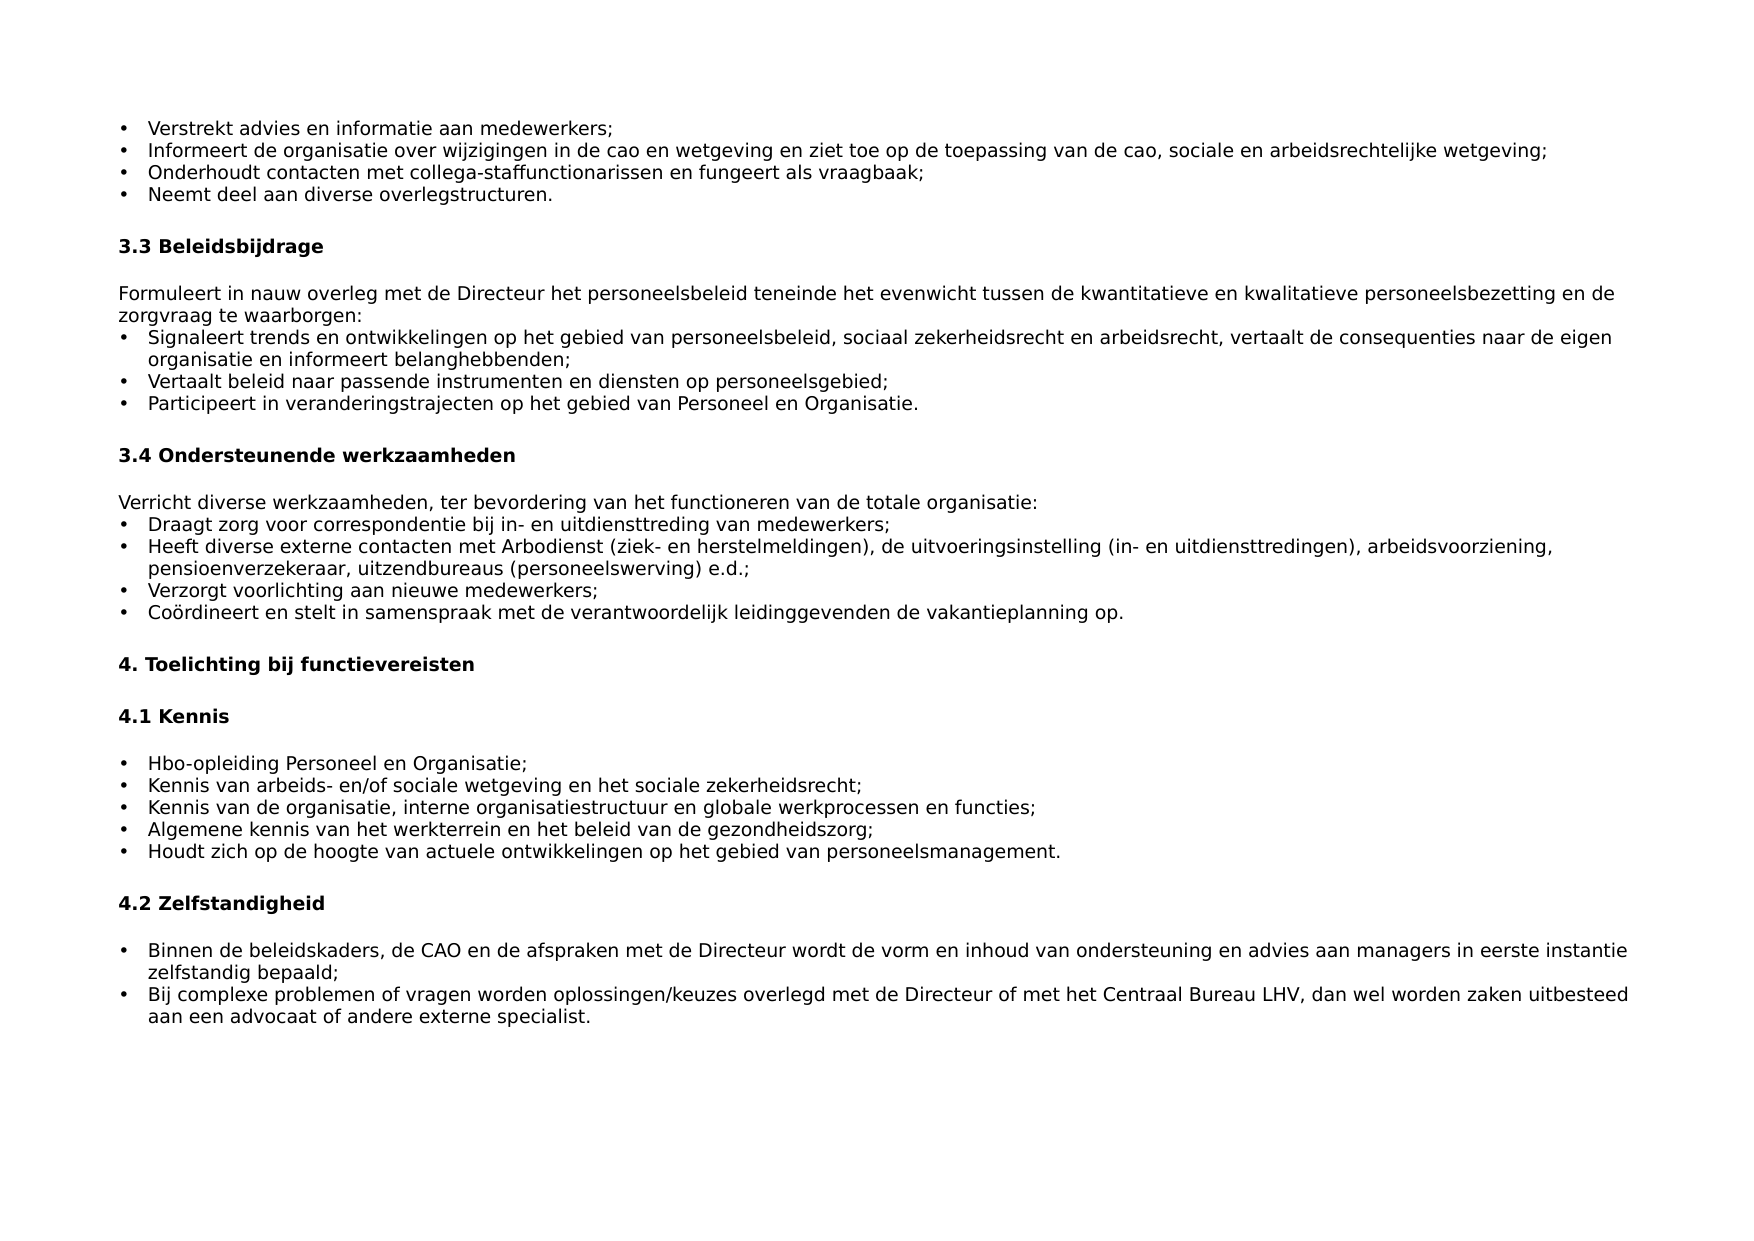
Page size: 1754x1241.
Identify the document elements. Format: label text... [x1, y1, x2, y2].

text • Vertaalt beleid naar passende instrumenten en diensten op personeelsgebied; [118, 371, 1636, 393]
subtitle 3.3 Beleidsbijdrage [118, 236, 1636, 258]
text • Heeft diverse externe contacten met Arbodienst (ziek- en herstelmeldingen), de uitvoeringsinstelling (in- en uitdiensttredingen), arbeidsvoorziening, pensioenverzekeraar, uitzendbureaus (personeelswerving) e.d.; [118, 536, 1636, 580]
text • Kennis van de organisatie, interne organisatiestructuur en globale werkprocessen en functies; [118, 797, 1636, 819]
text • Informeert de organisatie over wijzigingen in de cao en wetgeving en ziet toe op de toepassing van de cao, sociale en arbeidsrechtelijke wetgeving; [118, 140, 1636, 162]
subtitle 4.2 Zelfstandigheid [118, 893, 1636, 914]
text • Participeert in veranderingstrajecten op het gebied van Personeel en Organisatie. [118, 393, 1636, 415]
text • Neemt deel aan diverse overlegstructuren. [118, 184, 1636, 206]
text • Verzorgt voorlichting aan nieuwe medewerkers; [118, 580, 1636, 602]
subtitle 4.1 Kennis [118, 706, 1636, 728]
text • Binnen de beleidskaders, de CAO en de afspraken met de Directeur wordt de vorm en inhoud van ondersteuning en advies aan managers in eerste instantie zelfstandig bepaald; [118, 939, 1636, 983]
subtitle 4. Toelichting bij functievereisten [118, 654, 1636, 676]
text • Coördineert en stelt in samenspraak met de verantwoordelijk leidinggevenden de vakantieplanning op. [118, 602, 1636, 624]
subtitle 3.4 Ondersteunende werkzaamheden [118, 445, 1636, 467]
text • Verstrekt advies en informatie aan medewerkers; [118, 118, 1636, 140]
text • Algemene kennis van het werkterrein en het beleid van de gezondheidszorg; [118, 819, 1636, 841]
text • Houdt zich op de hoogte van actuele ontwikkelingen op het gebied van personeelsmanagement. [118, 841, 1636, 863]
text • Hbo-opleiding Personeel en Organisatie; [118, 753, 1636, 775]
text • Draagt zorg voor correspondentie bij in- en uitdiensttreding van medewerkers; [118, 514, 1636, 536]
text Formuleert in nauw overleg met de Directeur het personeelsbeleid teneinde het evenwicht tussen de kwantitatieve en kwalitatieve personeelsbezetting en de zorgvraag te waarborgen: [118, 283, 1636, 327]
text • Bij complexe problemen of vragen worden oplossingen/keuzes overlegd met de Directeur of met het Centraal Bureau LHV, dan wel worden zaken uitbesteed aan een advocaat of andere externe specialist. [118, 983, 1636, 1027]
text • Kennis van arbeids- en/of sociale wetgeving en het sociale zekerheidsrecht; [118, 775, 1636, 797]
text • Onderhoudt contacten met collega-staffunctionarissen en fungeert als vraagbaak; [118, 162, 1636, 184]
text • Signaleert trends en ontwikkelingen op het gebied van personeelsbeleid, sociaal zekerheidsrecht en arbeidsrecht, vertaalt de consequenties naar de eigen organisatie en informeert belanghebbenden; [118, 327, 1636, 371]
text Verricht diverse werkzaamheden, ter bevordering van het functioneren van de totale organisatie: [118, 492, 1636, 514]
